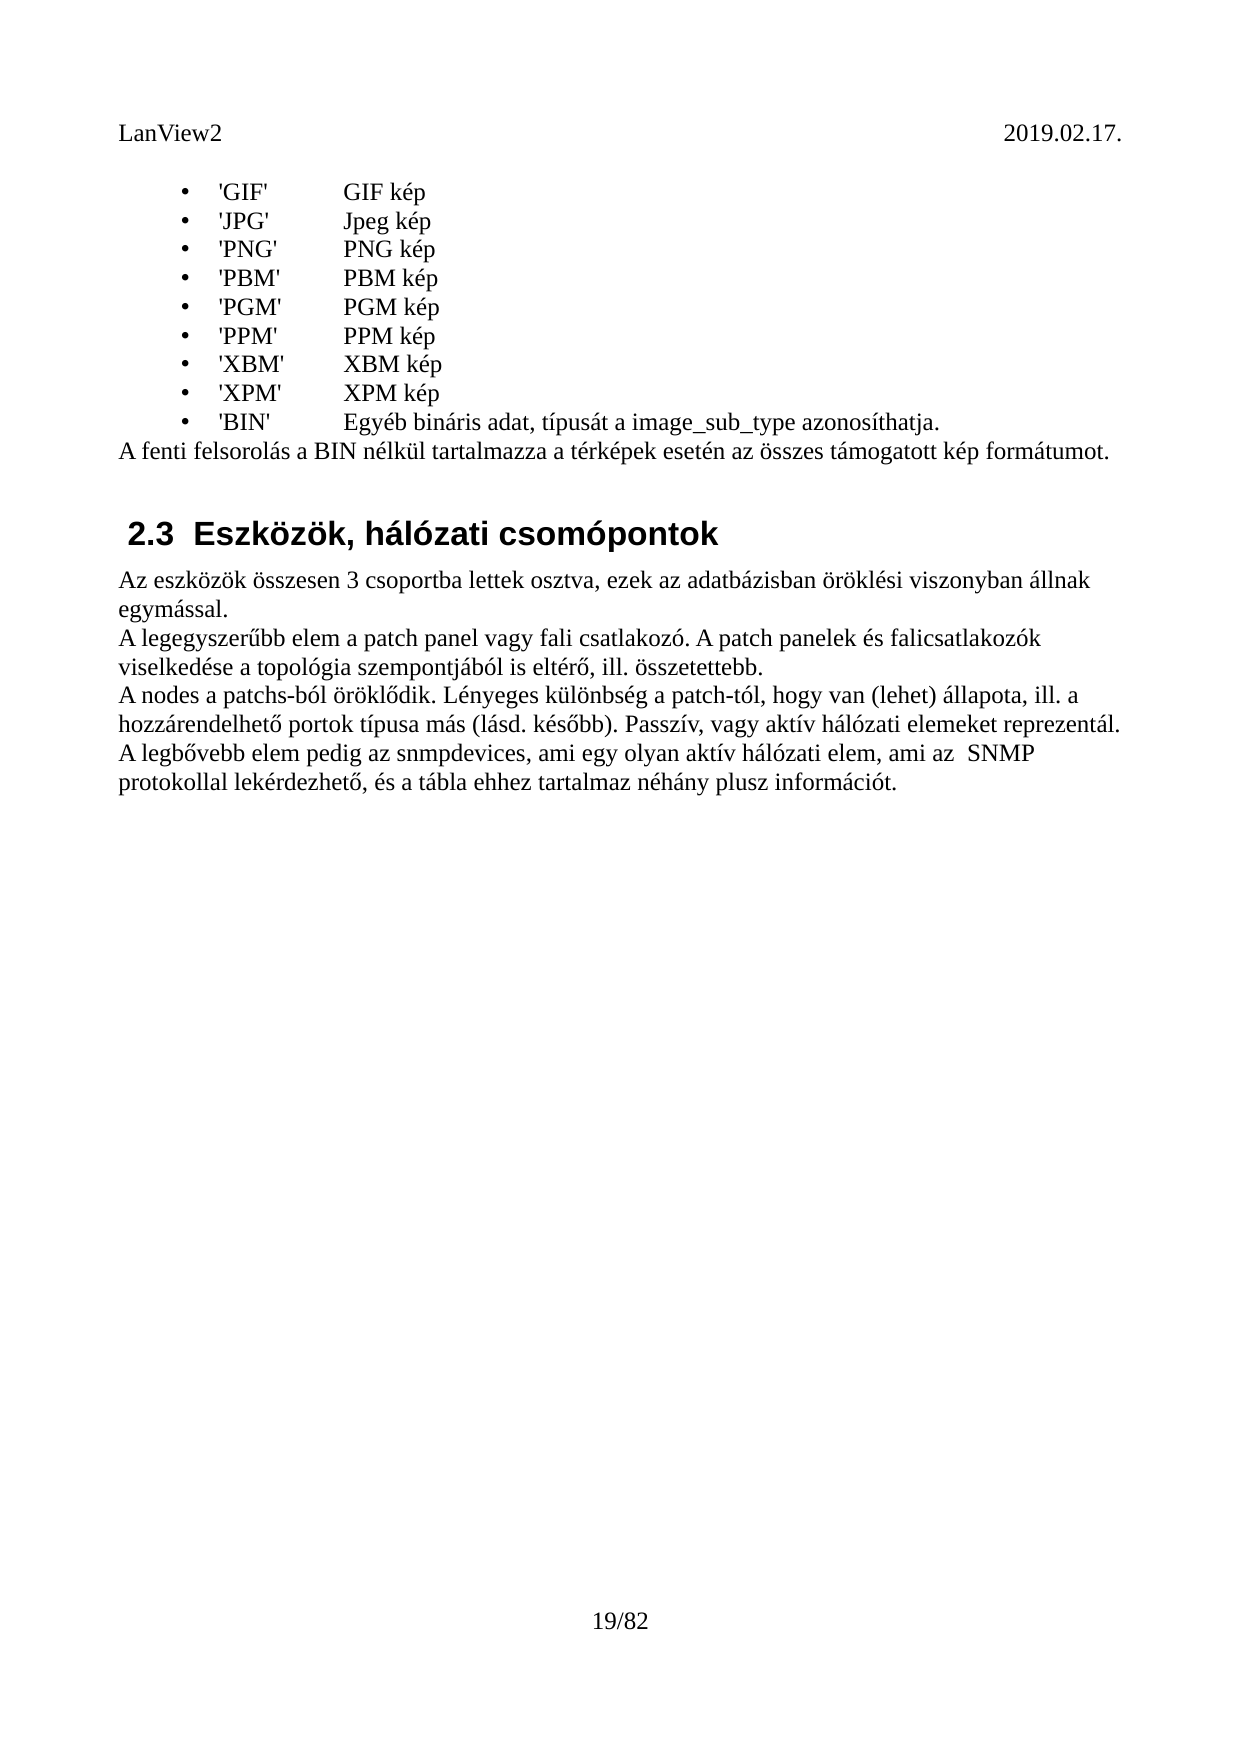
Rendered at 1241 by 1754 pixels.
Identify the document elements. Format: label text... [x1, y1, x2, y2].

text A nodes a patchs-ból öröklődik. Lényeges különbség a patch-tól, hogy van (lehet) állapota, ill. a hozzárendelhető portok típusa más (lásd. később). Passzív, vagy aktív hálózati elemeket reprezentál. [118, 680, 1122, 738]
list 'PNG' PNG kép [181, 234, 1122, 263]
list 'XBM' XBM kép [181, 349, 1122, 378]
subtitle Eszközök, hálózati csomópontok [118, 514, 1122, 553]
text Az eszközök összesen 3 csoportba lettek osztva, ezek az adatbázisban öröklési viszonyban állnak egymással. [118, 565, 1122, 623]
list 'JPG' Jpeg kép [181, 206, 1122, 234]
text A fenti felsorolás a BIN nélkül tartalmazza a térképek esetén az összes támogatott kép formátumot. [118, 436, 1122, 464]
list 'PPM' PPM kép [181, 321, 1122, 349]
text A legegyszerűbb elem a patch panel vagy fali csatlakozó. A patch panelek és falicsatlakozók viselkedése a topológia szempontjából is eltérő, ill. összetettebb. [118, 623, 1122, 680]
list 'PGM' PGM kép [181, 292, 1122, 321]
list 'XPM' XPM kép [181, 378, 1122, 407]
list 'GIF' GIF kép [181, 177, 1122, 206]
text A legbővebb elem pedig az snmpdevices, ami egy olyan aktív hálózati elem, ami az SNMP protokollal lekérdezhető, és a tábla ehhez tartalmaz néhány plusz információt. [118, 738, 1122, 795]
list 'PBM' PBM kép [181, 263, 1122, 292]
list 'BIN' Egyéb bináris adat, típusát a image_sub_type azonosíthatja. [181, 407, 1122, 436]
